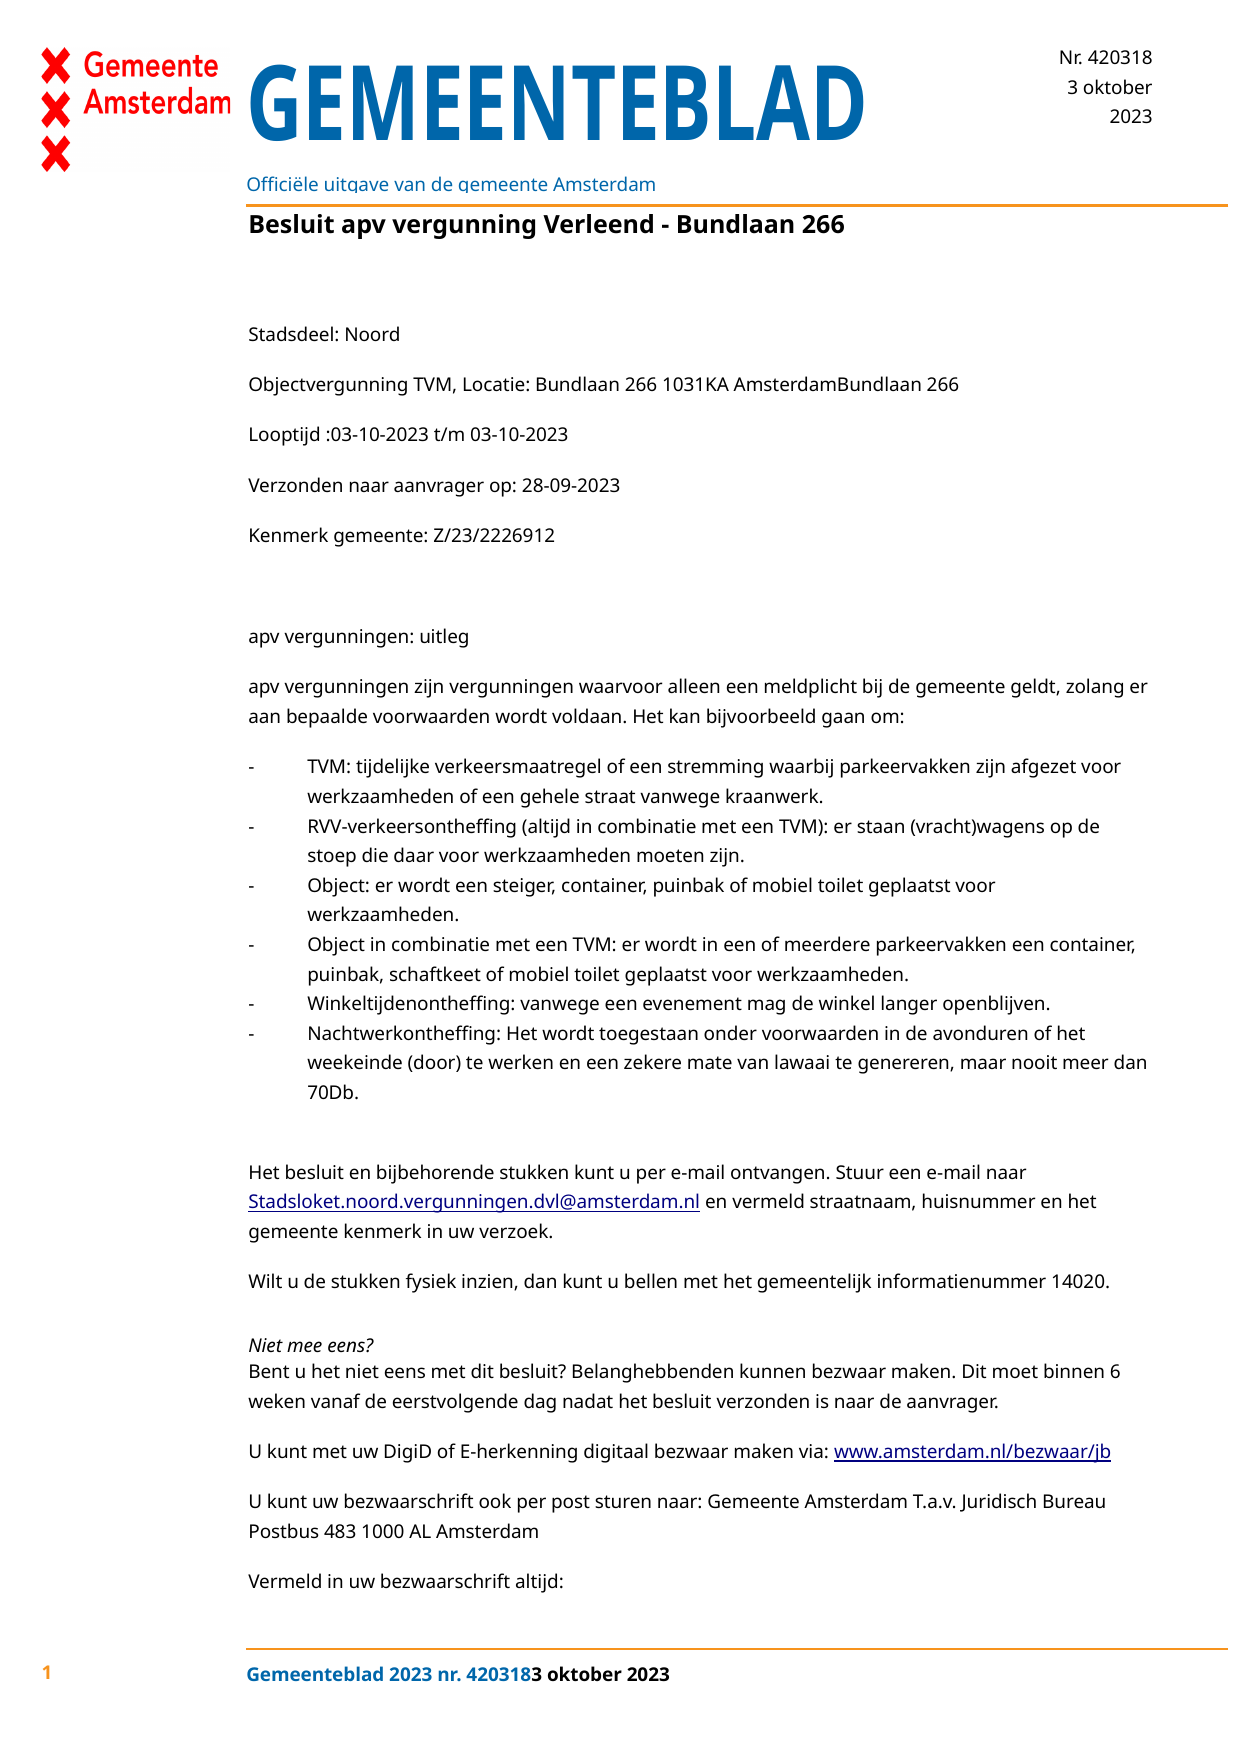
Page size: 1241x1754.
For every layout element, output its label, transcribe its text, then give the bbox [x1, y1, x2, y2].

list TVM: tijdelijke verkeersmaatregel of een stremming waarbij parkeervakken zijn afgezet voor werkzaamheden of een gehele straat vanwege kraanwerk. [248, 754, 1152, 809]
list Object: er wordt een steiger, container, puinbak of mobiel toilet geplaatst voor werkzaamheden. [248, 872, 1152, 927]
text Wilt u de stukken fysiek inzien, dan kunt u bellen met het gemeentelijk informatienummer 14020. [248, 1269, 1152, 1294]
list Winkeltijdenontheffing: vanwege een evenement mag de winkel langer openblijven. [248, 990, 1152, 1016]
text Niet mee eens? [248, 1333, 1152, 1358]
list RVV-verkeersontheffing (altijd in combinatie met een TVM): er staan (vracht)wagens op de stoep die daar voor werkzaamheden moeten zijn. [248, 813, 1152, 868]
text Vermeld in uw bezwaarschrift altijd: [248, 1569, 1152, 1594]
text Stadsdeel: Noord [248, 321, 1152, 346]
text Verzonden naar aanvrager op: 28-09-2023 [248, 472, 1152, 498]
text apv vergunningen: uitleg [248, 623, 1152, 649]
text apv vergunningen zijn vergunningen waarvoor alleen een meldplicht bij de gemeente geldt, zolang er aan bepaalde voorwaarden wordt voldaan. Het kan bijvoorbeeld gaan om: [248, 674, 1152, 729]
text Besluit apv vergunning Verleend - Bundlaan 266 [248, 207, 1152, 241]
list Nachtwerkontheffing: Het wordt toegestaan onder voorwaarden in de avonduren of het weekeinde (door) te werken en een zekere mate van lawaai te genereren, maar nooit meer dan 70Db. [248, 1020, 1152, 1105]
text U kunt met uw DigiD of E-herkenning digitaal bezwaar maken via: www.amsterdam.nl/bezwaar/jb [248, 1438, 1152, 1464]
text U kunt uw bezwaarschrift ook per post sturen naar: Gemeente Amsterdam T.a.v. Juridisch Bureau Postbus 483 1000 AL Amsterdam [248, 1489, 1152, 1544]
text Bent u het niet eens met dit besluit? Belanghebbenden kunnen bezwaar maken. Dit moet binnen 6 weken vanaf de eerstvolgende dag nadat het besluit verzonden is naar de aanvrager. [248, 1358, 1152, 1414]
text Objectvergunning TVM, Locatie: Bundlaan 266 1031KA AmsterdamBundlaan 266 [248, 371, 1152, 397]
text Kenmerk gemeente: Z/23/2226912 [248, 522, 1152, 548]
text Het besluit en bijbehorende stukken kunt u per e-mail ontvangen. Stuur een e-mail naar Stadsloket.noord.vergunningen.dvl@amsterdam.nl en vermeld straatnaam, huisnummer en het gemeente kenmerk in uw verzoek. [248, 1159, 1152, 1244]
picture [41, 47, 231, 172]
list Object in combinatie met een TVM: er wordt in een of meerdere parkeervakken een container, puinbak, schaftkeet of mobiel toilet geplaatst voor werkzaamheden. [248, 931, 1152, 986]
text Looptijd :03-10-2023 t/m 03-10-2023 [248, 422, 1152, 447]
